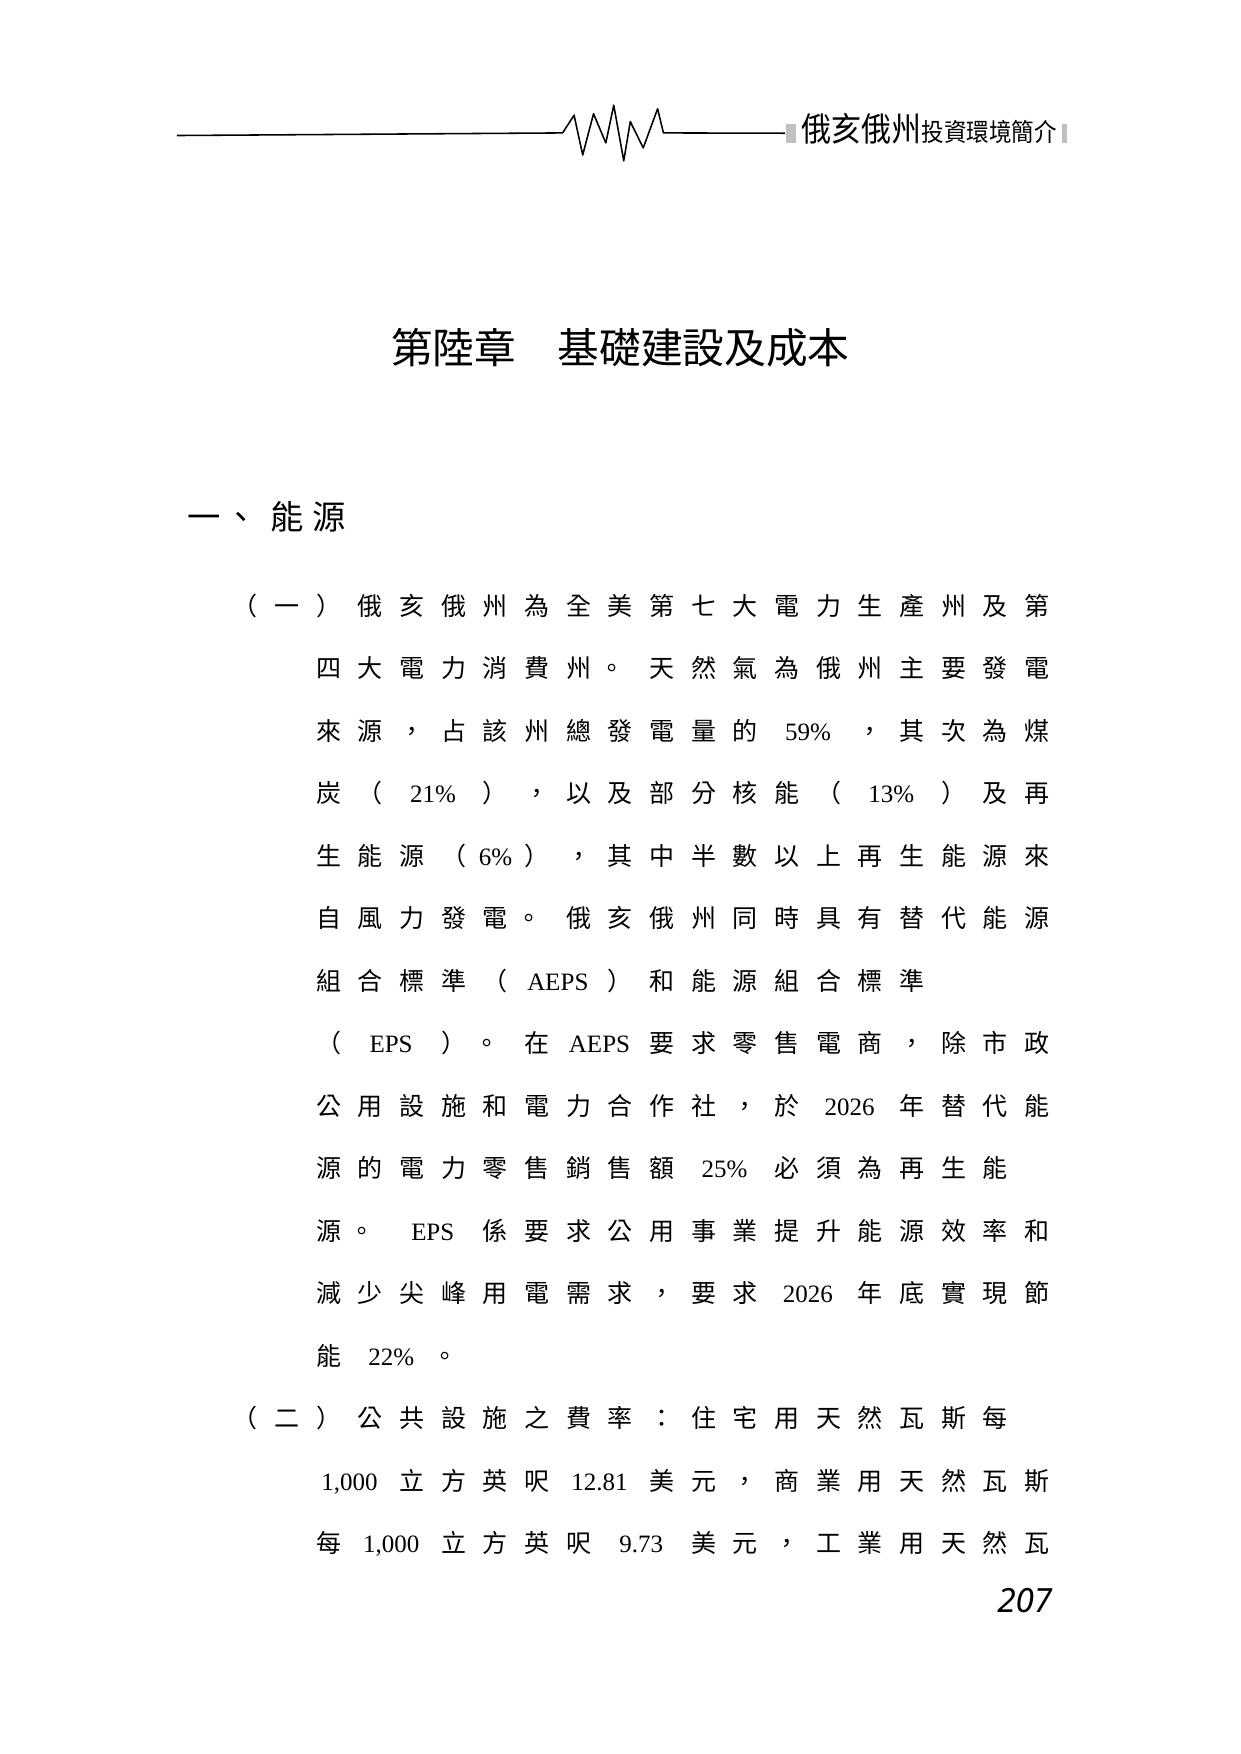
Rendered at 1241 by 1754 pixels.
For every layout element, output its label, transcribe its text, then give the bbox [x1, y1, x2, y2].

text 第陸章 基礎建設及成本 [183, 304, 1058, 366]
text 一、能源 [183, 473, 1058, 536]
text （一）俄亥俄州為全美第七大電力生產州及第四大電力消費州。天然氣為俄州主要發電來源，占該州總發電量的59%，其次為煤炭（21%），以及部分核能（13%）及再生能源（6%），其中半數以上再生能源來自風力發電。俄亥俄州同時具有替代能源組合標準（AEPS）和能源組合標準（EPS）。在AEPS要求零售電商，除市政公用設施和電力合作社，於2026年替代能源的電力零售銷售額25%必須為再生能源。EPS係要求公用事業提升能源效率和減少尖峰用電需求，要求2026年底實現節能22%。 [207, 563, 1058, 1375]
text （二）公共設施之費率：住宅用天然瓦斯每1,000立方英呎12.81美元，商業用天然瓦斯每1,000立方英呎9.73美元，工業用天然瓦 [207, 1375, 1058, 1563]
